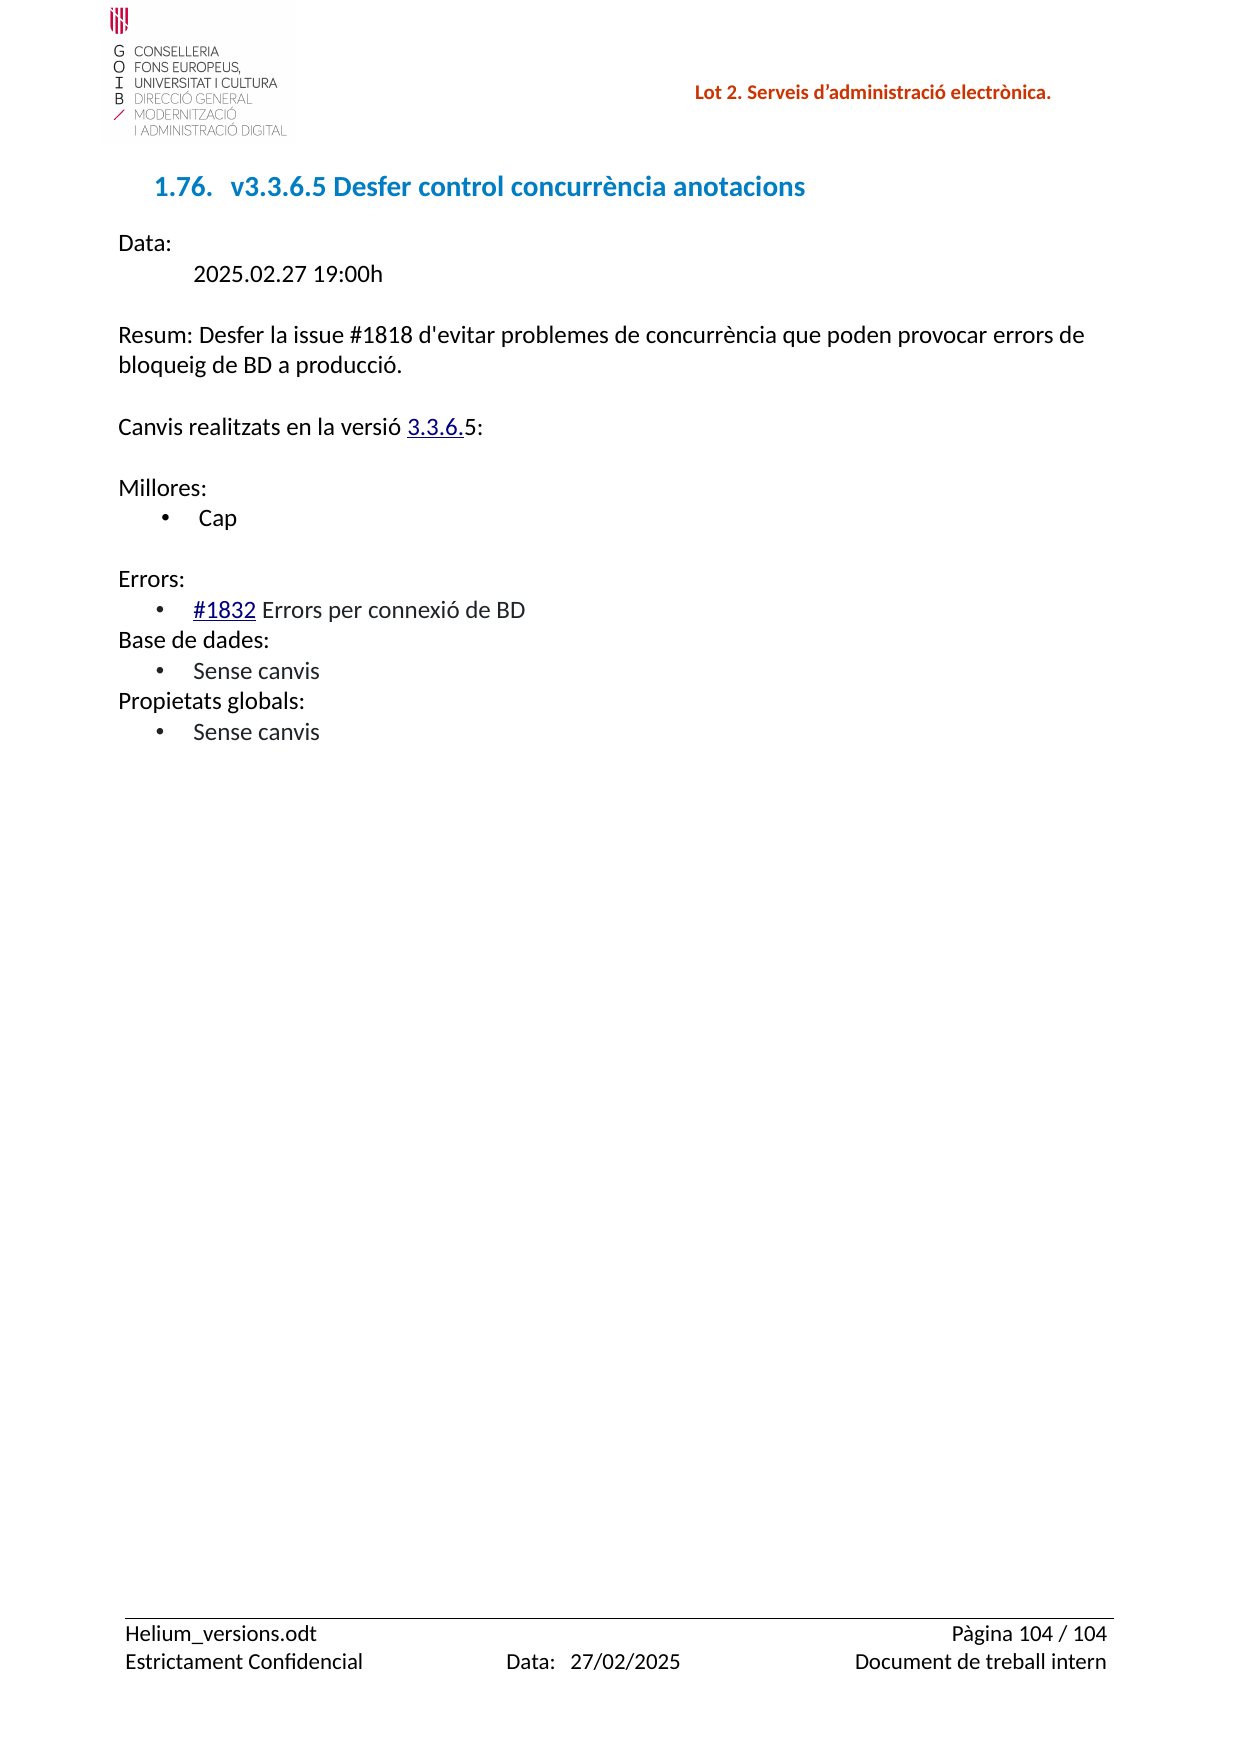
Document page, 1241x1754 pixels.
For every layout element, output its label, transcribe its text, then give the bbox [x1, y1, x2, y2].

text 2025.02.27 19:00h [118, 258, 1122, 289]
text Errors: [118, 563, 1122, 594]
picture [100, 0, 297, 144]
text Millores: [118, 472, 1122, 502]
text Data: [118, 228, 1122, 258]
subtitle v3.3.6.5 Desfer control concurrència anotacions [153, 168, 1122, 204]
text Canvis realitzats en la versió 3.3.6.5: [118, 411, 1122, 441]
list Sense canvis [156, 716, 1122, 746]
list Sense canvis [156, 655, 1122, 685]
list #1832 Errors per connexió de BD [156, 594, 1122, 624]
text Base de dades: [118, 624, 1122, 655]
text Propietats globals: [118, 685, 1122, 716]
text Resum: Desfer la issue #1818 d'evitar problemes de concurrència que poden provocar errors de bloqueig de BD a producció. [118, 319, 1122, 380]
list Cap [161, 502, 1122, 533]
